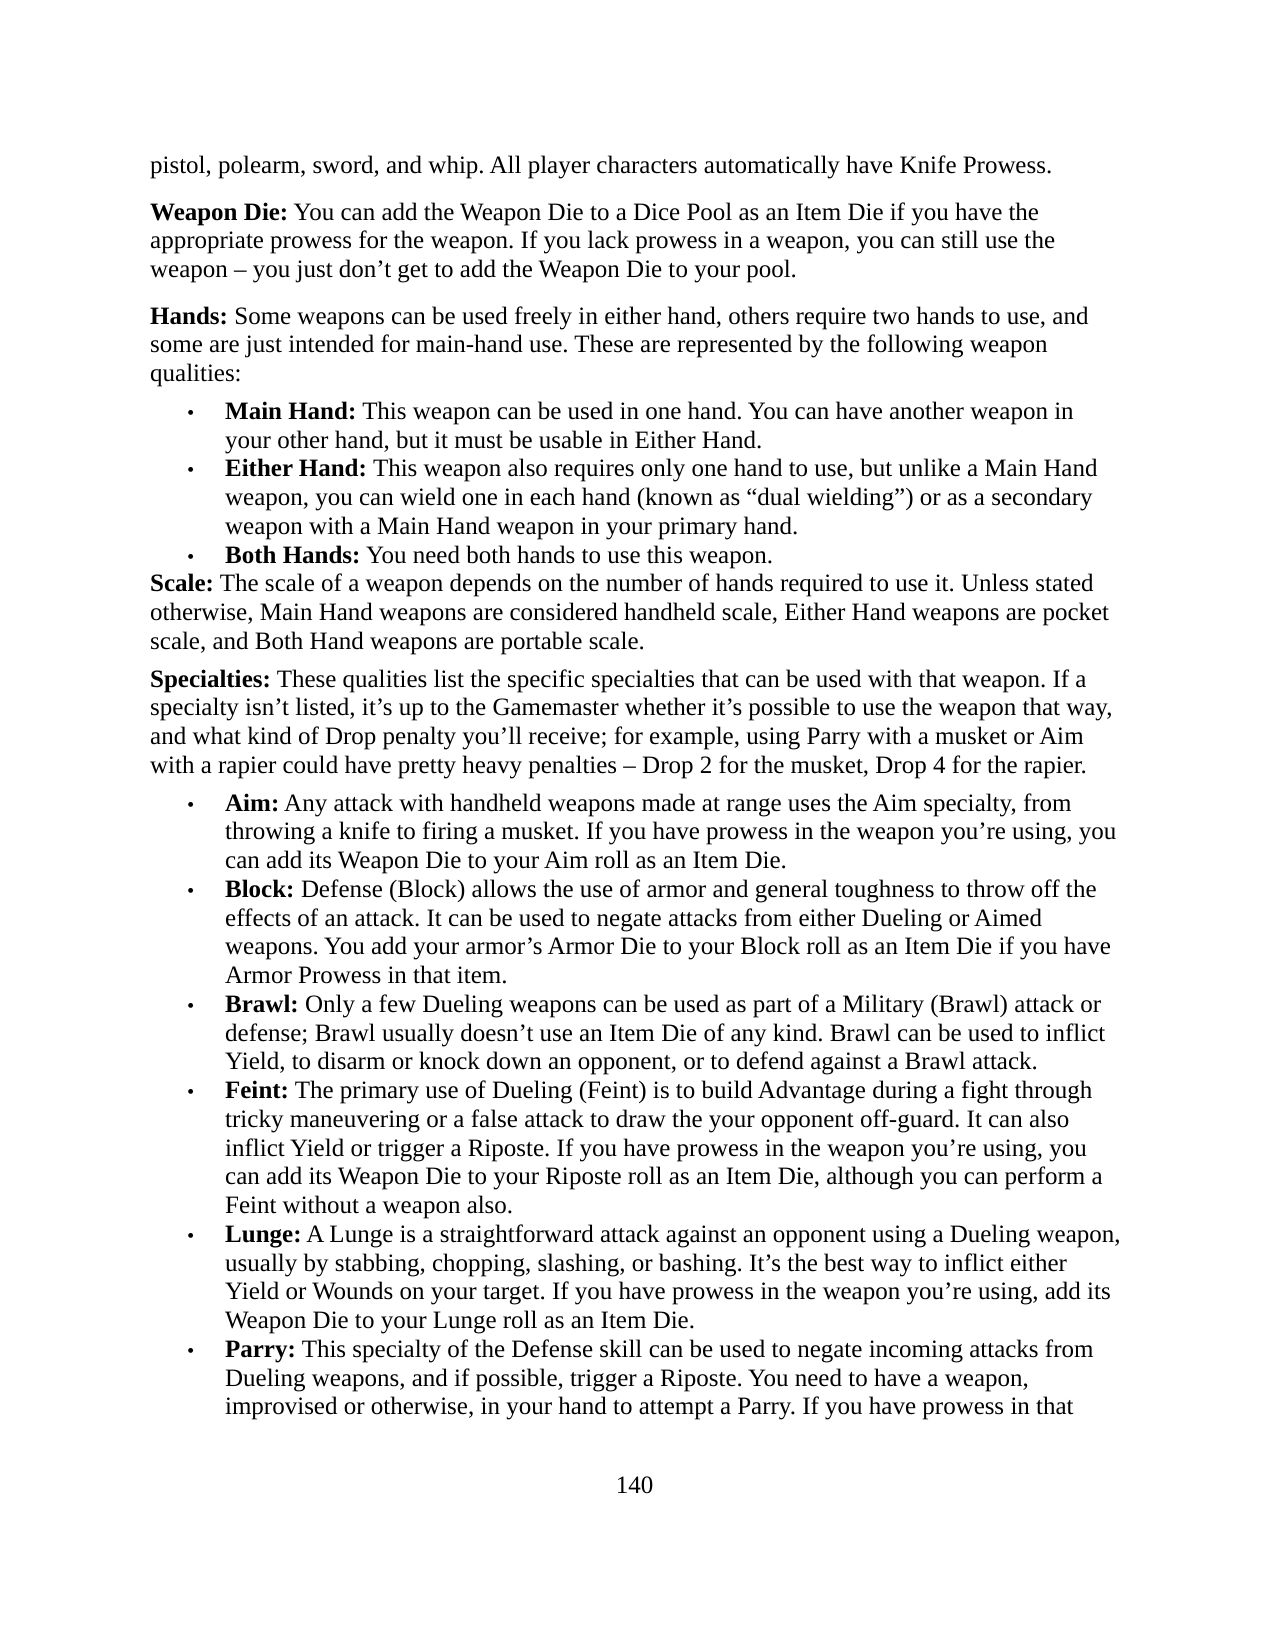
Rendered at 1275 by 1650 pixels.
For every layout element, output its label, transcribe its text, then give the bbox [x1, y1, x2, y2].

list Lunge: A Lunge is a straightforward attack against an opponent using a Dueling weapon, usually by stabbing, chopping, slashing, or bashing. It’s the best way to inflict either Yield or Wounds on your target. If you have prowess in the weapon you’re using, add its Weapon Die to your Lunge roll as an Item Die. [187, 1219, 1125, 1334]
list Either Hand: This weapon also requires only one hand to use, but unlike a Main Hand weapon, you can wield one in each hand (known as “dual wielding”) or as a secondary weapon with a Main Hand weapon in your primary hand. [187, 453, 1125, 540]
list Block: Defense (Block) allows the use of armor and general toughness to throw off the effects of an attack. It can be used to negate attacks from either Dueling or Aimed weapons. You add your armor’s Armor Die to your Block roll as an Item Die if you have Armor Prowess in that item. [187, 874, 1125, 989]
list Aim: Any attack with handheld weapons made at range uses the Aim specialty, from throwing a knife to firing a musket. If you have prowess in the weapon you’re using, you can add its Weapon Die to your Aim roll as an Item Die. [187, 788, 1125, 874]
text pistol, polearm, sword, and whip. All player characters automatically have Knife Prowess. [150, 150, 1125, 179]
text Scale: The scale of a weapon depends on the number of hands required to use it. Unless stated otherwise, Main Hand weapons are considered handheld scale, Either Hand weapons are pocket scale, and Both Hand weapons are portable scale. [150, 568, 1125, 655]
text Specialties: These qualities list the specific specialties that can be used with that weapon. If a specialty isn’t listed, it’s up to the Gamemaster whether it’s possible to use the weapon that way, and what kind of Drop penalty you’ll receive; for example, using Parry with a musket or Aim with a rapier could have pretty heavy penalties – Drop 2 for the musket, Drop 4 for the rapier. [150, 664, 1125, 779]
list Brawl: Only a few Dueling weapons can be used as part of a Military (Brawl) attack or defense; Brawl usually doesn’t use an Item Die of any kind. Brawl can be used to inflict Yield, to disarm or knock down an opponent, or to defend against a Brawl attack. [187, 989, 1125, 1075]
list Both Hands: You need both hands to use this weapon. [187, 540, 1125, 568]
list Main Hand: This weapon can be used in one hand. You can have another weapon in your other hand, but it must be usable in Either Hand. [187, 396, 1125, 453]
list Parry: This specialty of the Defense skill can be used to negate incoming attacks from Dueling weapons, and if possible, trigger a Riposte. You need to have a weapon, improvised or otherwise, in your hand to attempt a Parry. If you have prowess in that [187, 1334, 1125, 1420]
text Hands: Some weapons can be used freely in either hand, others require two hands to use, and some are just intended for main-hand use. These are represented by the following weapon qualities: [150, 301, 1125, 387]
text Weapon Die: You can add the Weapon Die to a Dice Pool as an Item Die if you have the appropriate prowess for the weapon. If you lack prowess in a weapon, you can still use the weapon – you just don’t get to add the Weapon Die to your pool. [150, 197, 1125, 283]
list Feint: The primary use of Dueling (Feint) is to build Advantage during a fight through tricky maneuvering or a false attack to draw the your opponent off-guard. It can also inflict Yield or trigger a Riposte. If you have prowess in the weapon you’re using, you can add its Weapon Die to your Riposte roll as an Item Die, although you can perform a Feint without a weapon also. [187, 1075, 1125, 1219]
